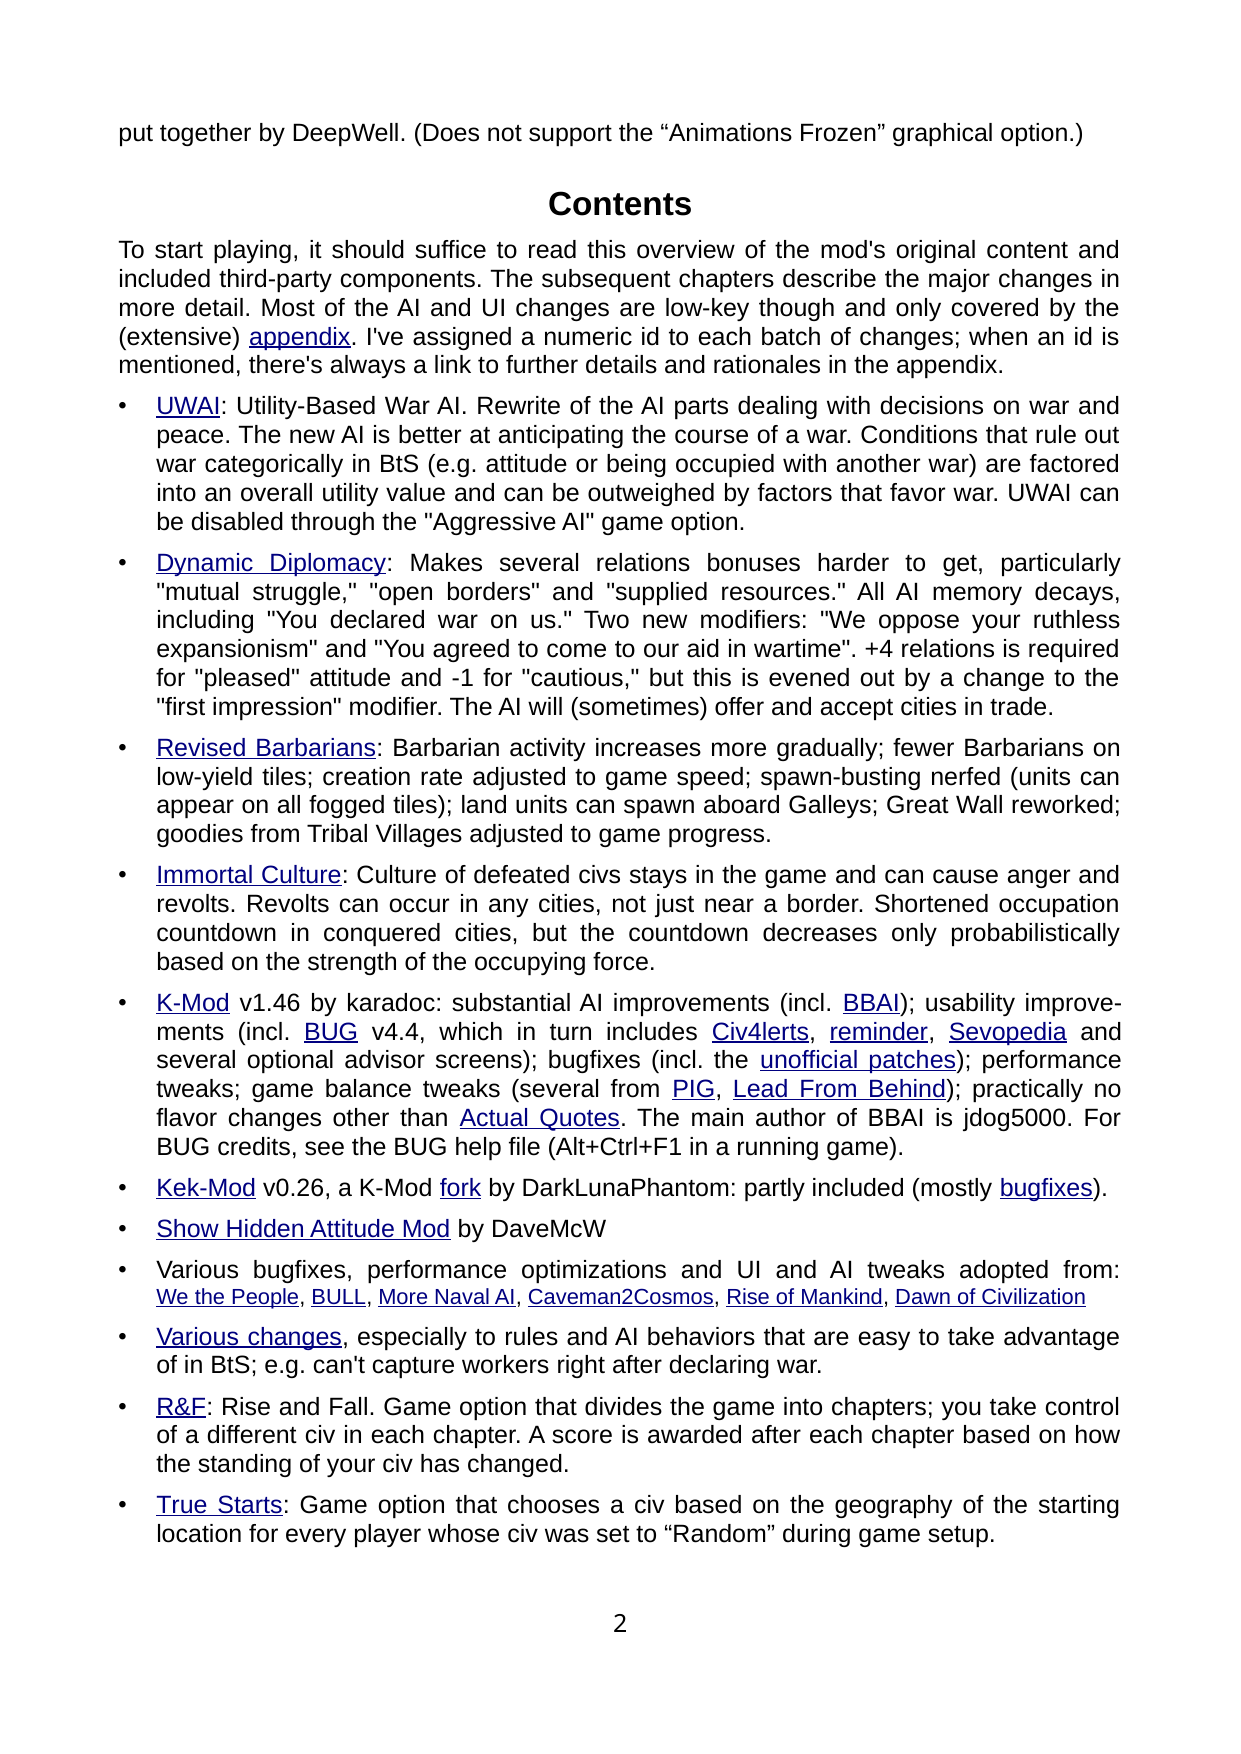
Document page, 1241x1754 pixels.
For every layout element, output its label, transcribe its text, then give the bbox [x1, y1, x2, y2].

list True Starts: Game option that chooses a civ based on the geography of the starting location for every player whose civ was set to “Random” during game setup. [118, 1490, 1122, 1548]
list Show Hidden Attitude Mod by DaveMcW [118, 1214, 1122, 1243]
list UWAI: Utility-Based War AI. Rewrite of the AI parts dealing with decisions on war and peace. The new AI is better at anticipating the course of a war. Conditions that rule out war categorically in BtS (e.g. attitude or being occupied with another war) are factored into an overall utility value and can be outweighed by factors that favor war. UWAI can be disabled through the "Aggressive AI" game option. [118, 391, 1122, 535]
list Revised Barbarians: Barbarian activity increases more gradually; fewer Barbarians on low-yield tiles; creation rate adjusted to game speed; spawn-busting nerfed (units can appear on all fogged tiles); land units can spawn aboard Galleys; Great Wall reworked; goodies from Tribal Villages adjusted to game progress. [118, 733, 1122, 848]
list Immortal Culture: Culture of defeated civs stays in the game and can cause anger and revolts. Revolts can occur in any cities, not just near a border. Shortened occupation countdown in conquered cities, but the countdown decreases only probabilistically based on the strength of the occupying force. [118, 860, 1122, 975]
list Dynamic Diplomacy: Makes several relations bonuses harder to get, particularly "mutual struggle," "open borders" and "supplied resources." All AI memory decays, including "You declared war on us." Two new modifiers: "We oppose your ruthless expansionism" and "You agreed to come to our aid in wartime". +4 relations is required for "pleased" attitude and -1 for "cautious," but this is evened out by a change to the "first impression" modifier. The AI will (sometimes) offer and accept cities in trade. [118, 548, 1122, 720]
text To start playing, it should suffice to read this overview of the mod's original content and included third-party components. The subsequent chapters describe the major changes in more detail. Most of the AI and UI changes are low-key though and only covered by the (extensive) appendix. I've assigned a numeric id to each batch of changes; when an id is mentioned, there's always a link to further details and rationales in the appendix. [118, 235, 1122, 379]
list K-Mod v1.46 by karadoc: substantial AI improvements (incl. BBAI); usability improve­ments (incl. BUG v4.4, which in turn includes Civ4lerts, reminder, Sevopedia and several optional advisor screens); bugfixes (incl. the unofficial patches); performance tweaks; game balance tweaks (several from PIG, Lead From Behind); practically no flavor changes other than Actual Quotes. The main author of BBAI is jdog5000. For BUG credits, see the BUG help file (Alt+Ctrl+F1 in a running game). [118, 988, 1122, 1160]
list Various changes, especially to rules and AI behaviors that are easy to take advantage of in BtS; e.g. can't capture workers right after declaring war. [118, 1322, 1122, 1379]
list Kek-Mod v0.26, a K-Mod fork by DarkLunaPhantom: partly included (mostly bugfixes). [118, 1173, 1122, 1201]
text put together by DeepWell. (Does not support the “Animations Frozen” graphical option.) [118, 118, 1122, 147]
subtitle Contents [118, 184, 1122, 223]
list Various bugfixes, performance optimizations and UI and AI tweaks adopted from: We the People, BULL, More Naval AI, Caveman2Cosmos, Rise of Mankind, Dawn of Civilization [118, 1255, 1122, 1309]
list R&F: Rise and Fall. Game option that divides the game into chapters; you take control of a different civ in each chapter. A score is awarded after each chapter based on how the standing of your civ has changed. [118, 1392, 1122, 1478]
